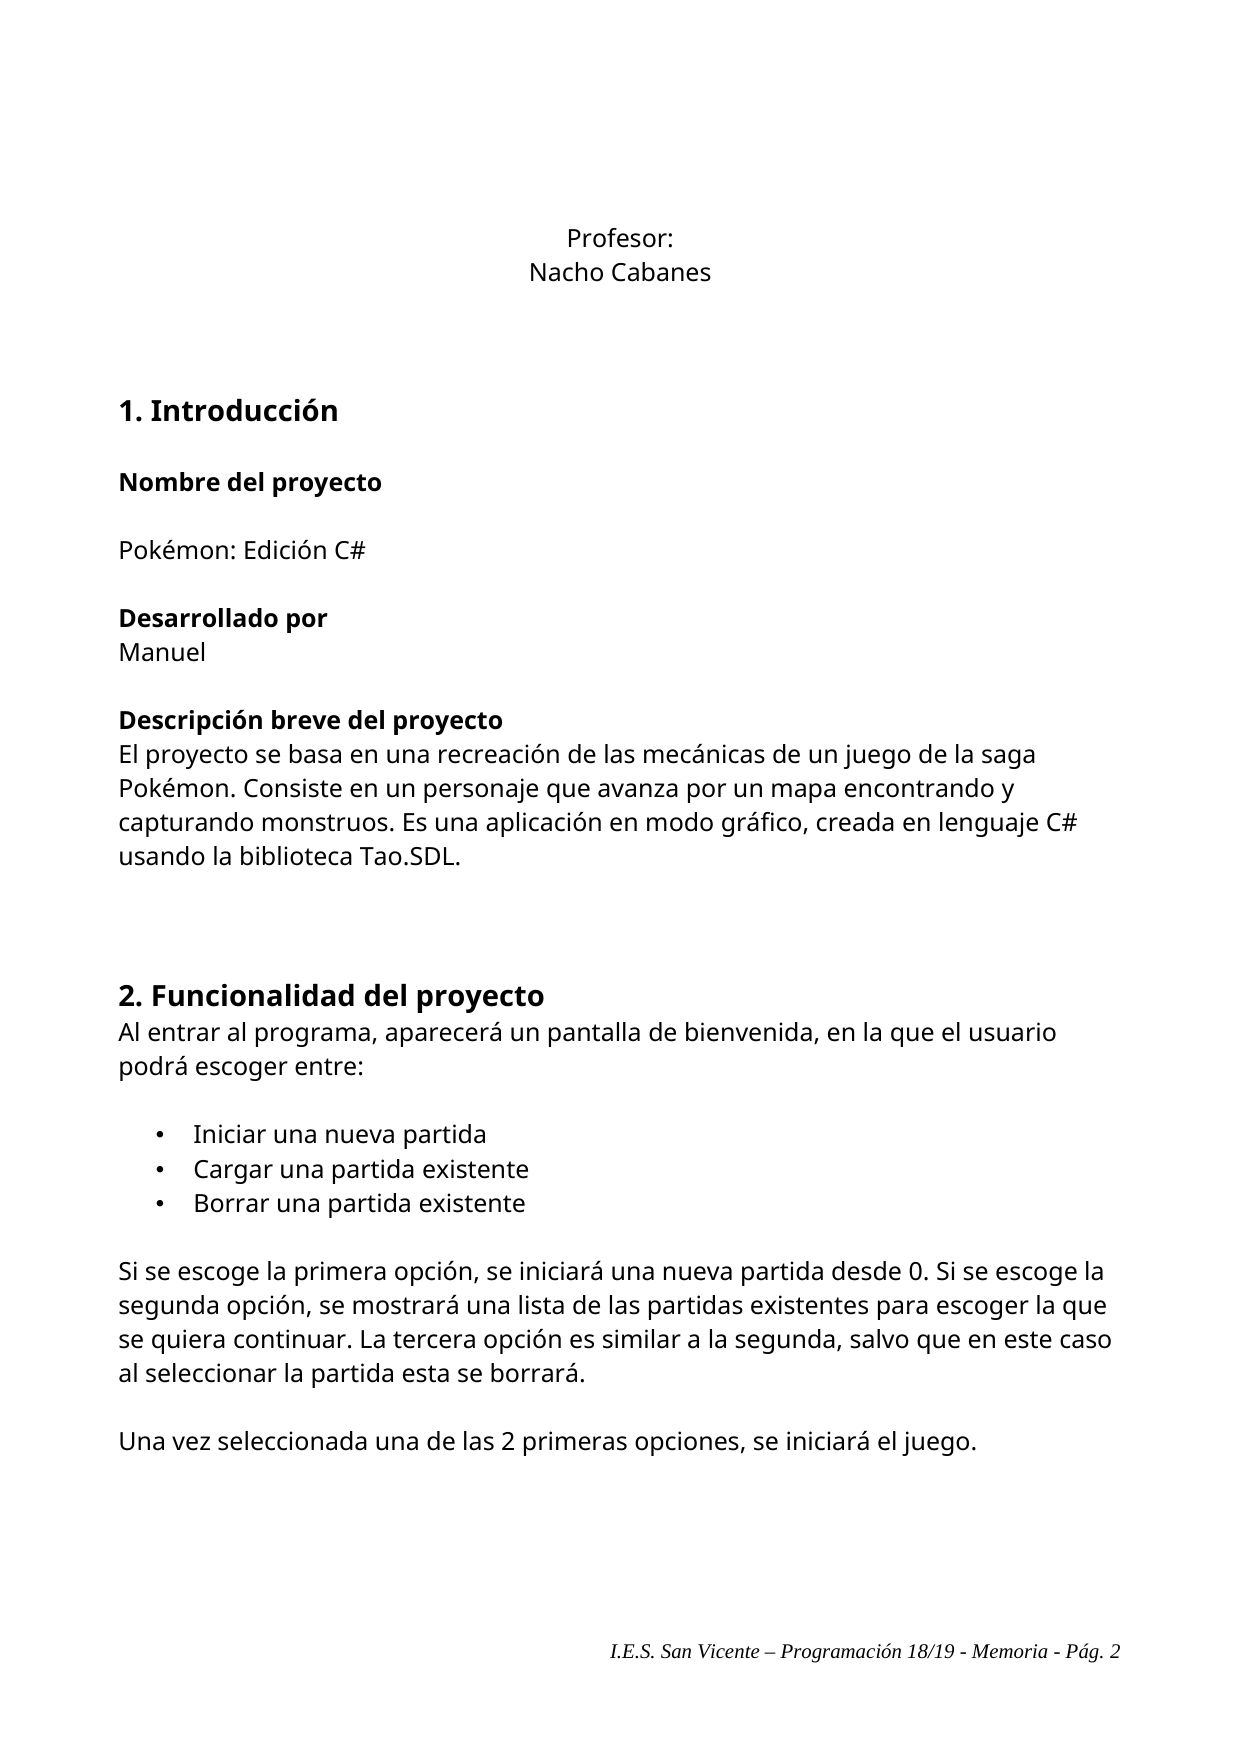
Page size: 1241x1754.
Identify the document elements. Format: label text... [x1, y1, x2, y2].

subtitle 2. Funcionalidad del proyecto [118, 975, 1122, 1015]
list Iniciar una nueva partida [156, 1117, 1122, 1151]
text Si se escoge la primera opción, se iniciará una nueva partida desde 0. Si se escoge la segunda opción, se mostrará una lista de las partidas existentes para escoger la que se quiera continuar. La tercera opción es similar a la segunda, salvo que en este caso al seleccionar la partida esta se borrará. [118, 1253, 1122, 1390]
list Cargar una partida existente [156, 1151, 1122, 1185]
text Una vez seleccionada una de las 2 primeras opciones, se iniciará el juego. [118, 1424, 1122, 1458]
text El proyecto se basa en una recreación de las mecánicas de un juego de la saga Pokémon. Consiste en un personaje que avanza por un mapa encontrando y capturando monstruos. Es una aplicación en modo gráfico, creada en lenguaje C# usando la biblioteca Tao.SDL. [118, 737, 1122, 873]
text Desarrollado por [118, 601, 1122, 635]
text Al entrar al programa, aparecerá un pantalla de bienvenida, en la que el usuario podrá escoger entre: [118, 1015, 1122, 1083]
text Nacho Cabanes [118, 254, 1122, 288]
text Nombre del proyecto [118, 464, 1122, 498]
text Descripción breve del proyecto [118, 703, 1122, 737]
text Pokémon: Edición C# [118, 532, 1122, 567]
list Borrar una partida existente [156, 1185, 1122, 1219]
text Profesor: [118, 220, 1122, 254]
text Manuel [118, 635, 1122, 669]
subtitle 1. Introducción [118, 391, 1122, 430]
